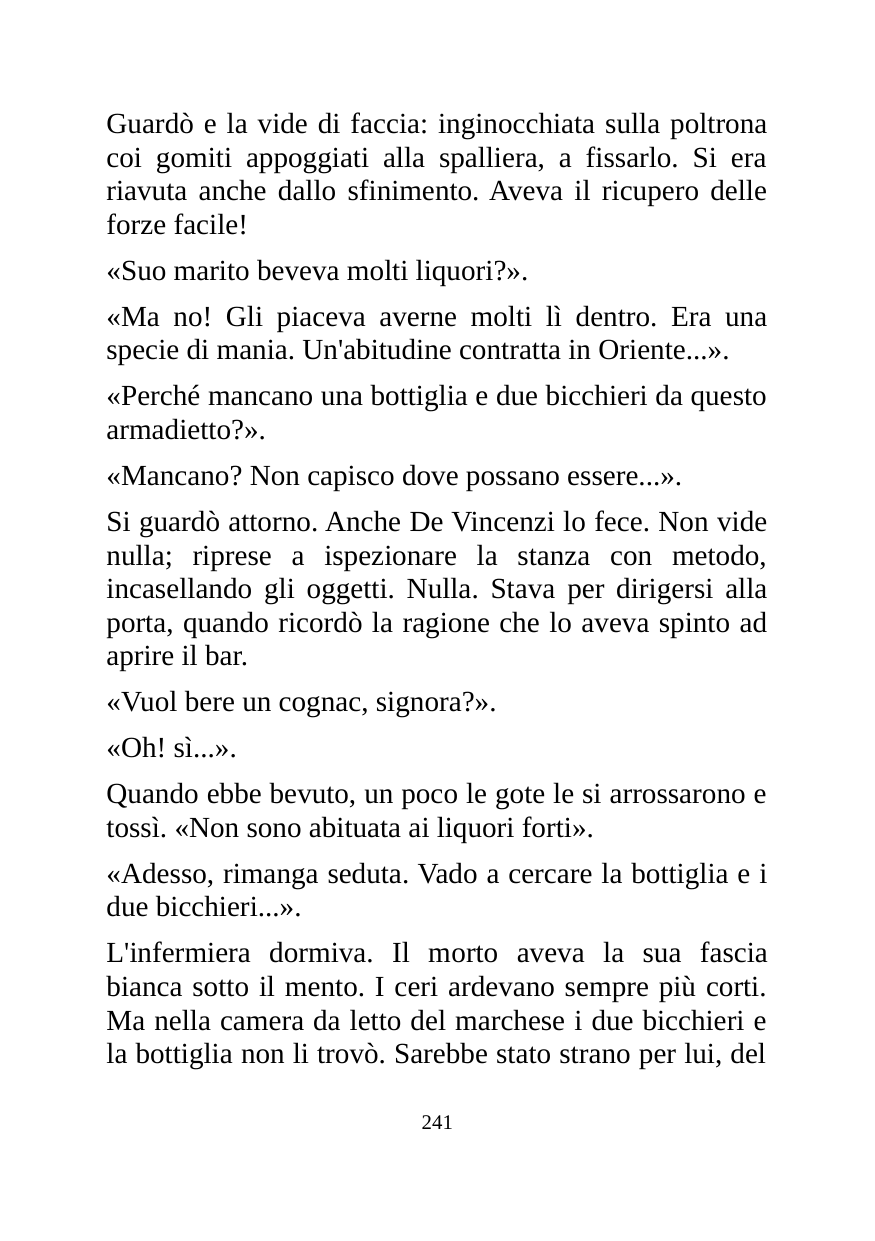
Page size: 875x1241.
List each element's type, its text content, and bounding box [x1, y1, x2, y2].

text «Vuol bere un cognac, signora?». [106, 684, 768, 718]
text Quando ebbe bevuto, un poco le gote le si arrossarono e tossì. «Non sono abituata ai liquori forti». [106, 776, 768, 843]
text «Mancano? Non capisco dove possano essere...». [106, 458, 768, 492]
text «Oh! sì...». [106, 730, 768, 764]
text Guardò e la vide di faccia: inginocchiata sulla poltrona coi gomiti appoggiati alla spalliera, a fissarlo. Si era riavuta anche dallo sfinimento. Aveva il ricupero delle forze facile! [106, 106, 768, 240]
text «Adesso, rimanga seduta. Vado a cercare la bottiglia e i due bicchieri...». [106, 856, 768, 923]
text «Perché mancano una bottiglia e due bicchieri da questo armadietto?». [106, 378, 768, 446]
text «Suo marito beveva molti liquori?». [106, 253, 768, 286]
text Si guardò attorno. Anche De Vincenzi lo fece. Non vide nulla; riprese a ispezionare la stanza con metodo, incasellando gli oggetti. Nulla. Stava per dirigersi alla porta, quando ricordò la ragione che lo aveva spinto ad aprire il bar. [106, 504, 768, 672]
text «Ma no! Gli piaceva averne molti lì dentro. Era una specie di mania. Un'abitudine contratta in Oriente...». [106, 299, 768, 366]
text L'infermiera dormiva. Il morto aveva la sua fascia bianca sotto il mento. I ceri ardevano sempre più corti. Ma nella camera da letto del marchese i due bicchieri e la bottiglia non li trovò. Sarebbe stato strano per lui, del [106, 936, 768, 1070]
